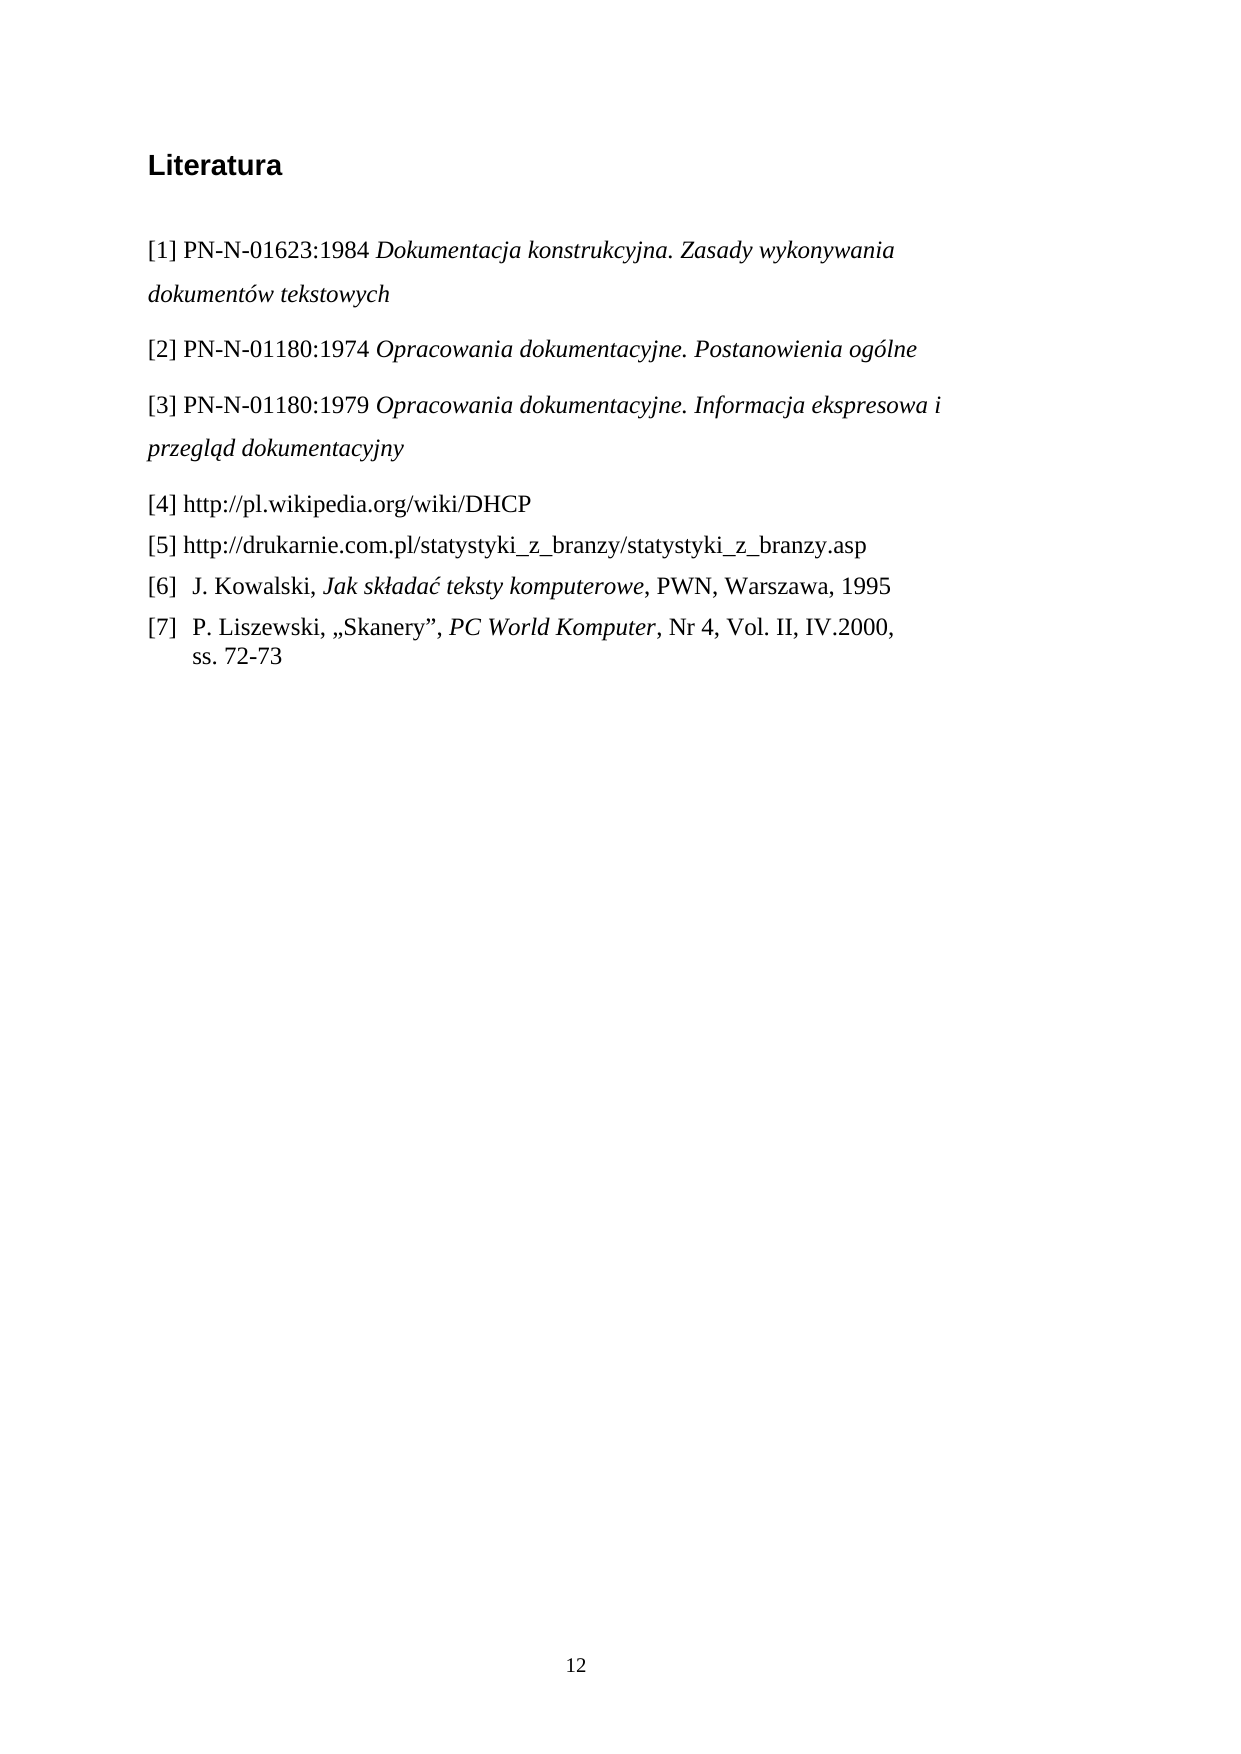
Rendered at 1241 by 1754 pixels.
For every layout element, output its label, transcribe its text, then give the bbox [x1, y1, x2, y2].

text [3] PN-N-01180:1979 Opracowania dokumentacyjne. Informacja ekspresowa i przegląd dokumentacyjny [148, 390, 1004, 462]
text Literatura [148, 148, 1004, 181]
text [4] http://pl.wikipedia.org/wiki/DHCP [148, 489, 1004, 517]
text [7] P. Liszewski, „Skanery”, PC World Komputer, Nr 4, Vol. II, IV.2000, ss. 72-73 [148, 612, 1004, 670]
text [5] http://drukarnie.com.pl/statystyki_z_branzy/statystyki_z_branzy.asp [148, 530, 1004, 559]
text [1] PN-N-01623:1984 Dokumentacja konstrukcyjna. Zasady wykonywania dokumentów tekstowych [148, 236, 1004, 307]
text [6] J. Kowalski, Jak składać teksty komputerowe, PWN, Warszawa, 1995 [148, 571, 1004, 600]
text [2] PN-N-01180:1974 Opracowania dokumentacyjne. Postanowienia ogólne [148, 334, 1004, 363]
